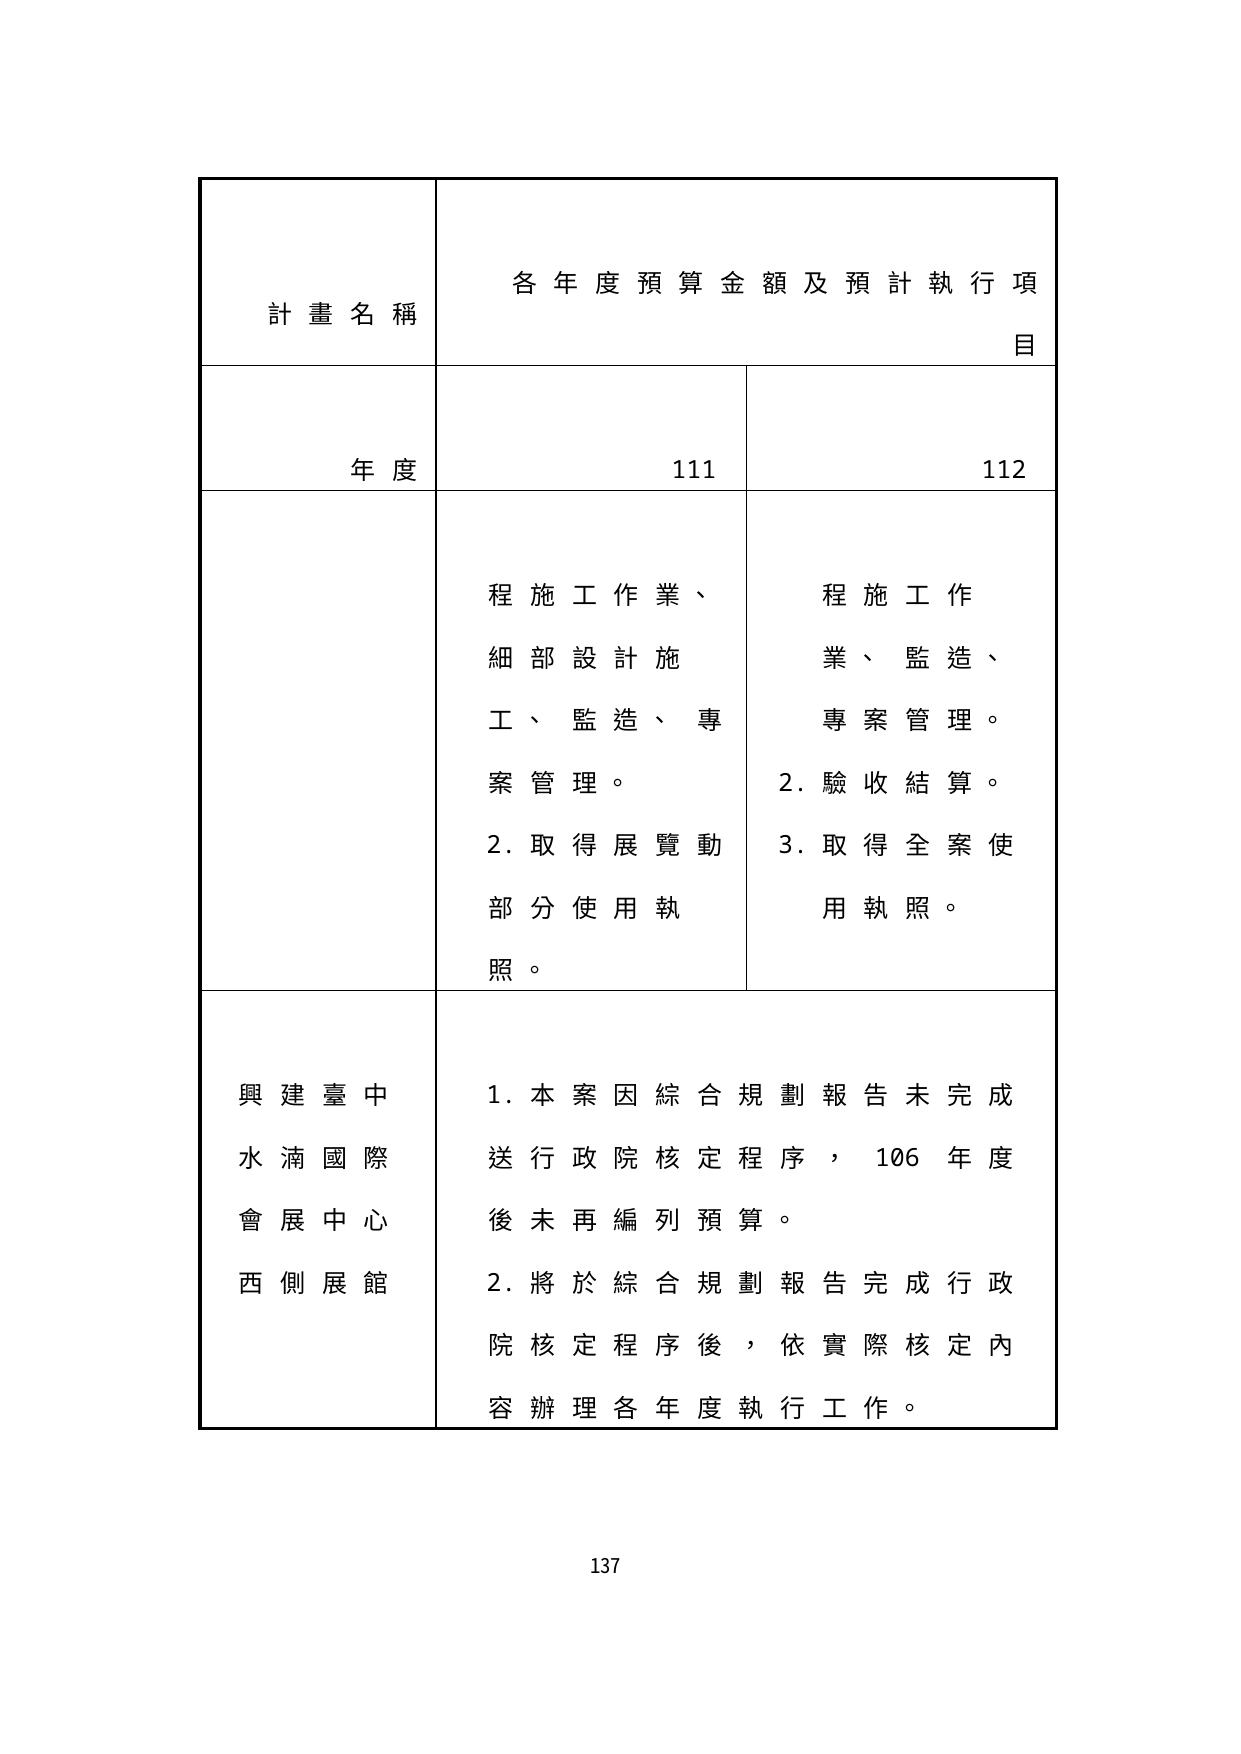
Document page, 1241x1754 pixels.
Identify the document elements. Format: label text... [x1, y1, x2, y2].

table_cell 程施工作業、細部設計施工、監造、專案管理。 2.取得展覽動部分使用執照。 [437, 491, 746, 990]
table_cell 1.本案因綜合規劃報告未完成送行政院核定程序，106年度後未再編列預算。 2.將於綜合規劃報告完成行政院核定程序後，依實際核定內容辦理各年度執行工作。 [437, 991, 1055, 1427]
table_header 計畫名稱 [202, 180, 435, 365]
table_cell 興建臺中水湳國際會展中心西側展館 [202, 991, 435, 1427]
table_cell 111 [437, 366, 746, 490]
table_cell [202, 491, 435, 990]
table_header 各年度預算金額及預計執行項目 [437, 180, 1055, 365]
table_cell 程施工作業、監造、專案管理。 2.驗收結算。 3.取得全案使用執照。 [747, 491, 1055, 990]
table_cell 年度 [202, 366, 435, 490]
table_cell 112 [747, 366, 1055, 490]
